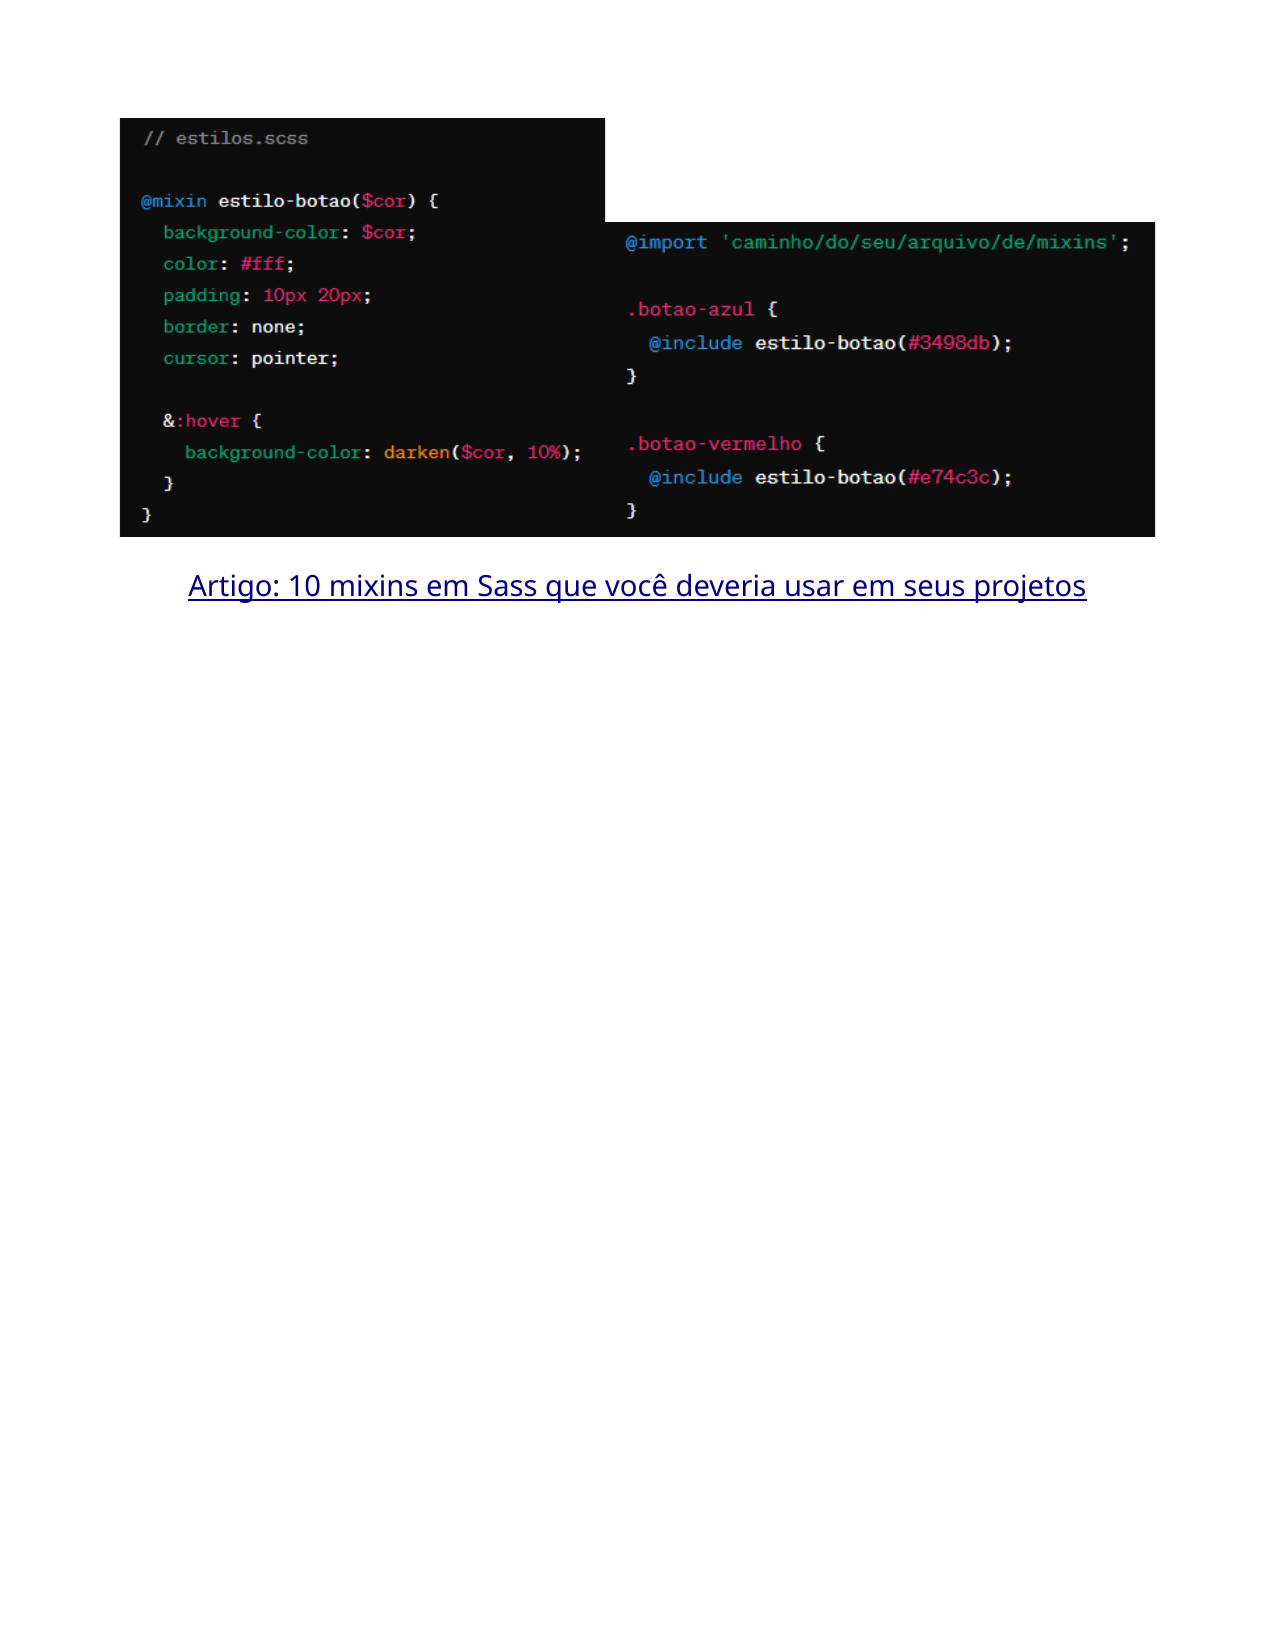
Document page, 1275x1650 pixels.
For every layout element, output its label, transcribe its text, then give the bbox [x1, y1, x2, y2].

picture [119, 118, 1156, 537]
text Artigo: 10 mixins em Sass que você deveria usar em seus projetos [118, 565, 1157, 605]
